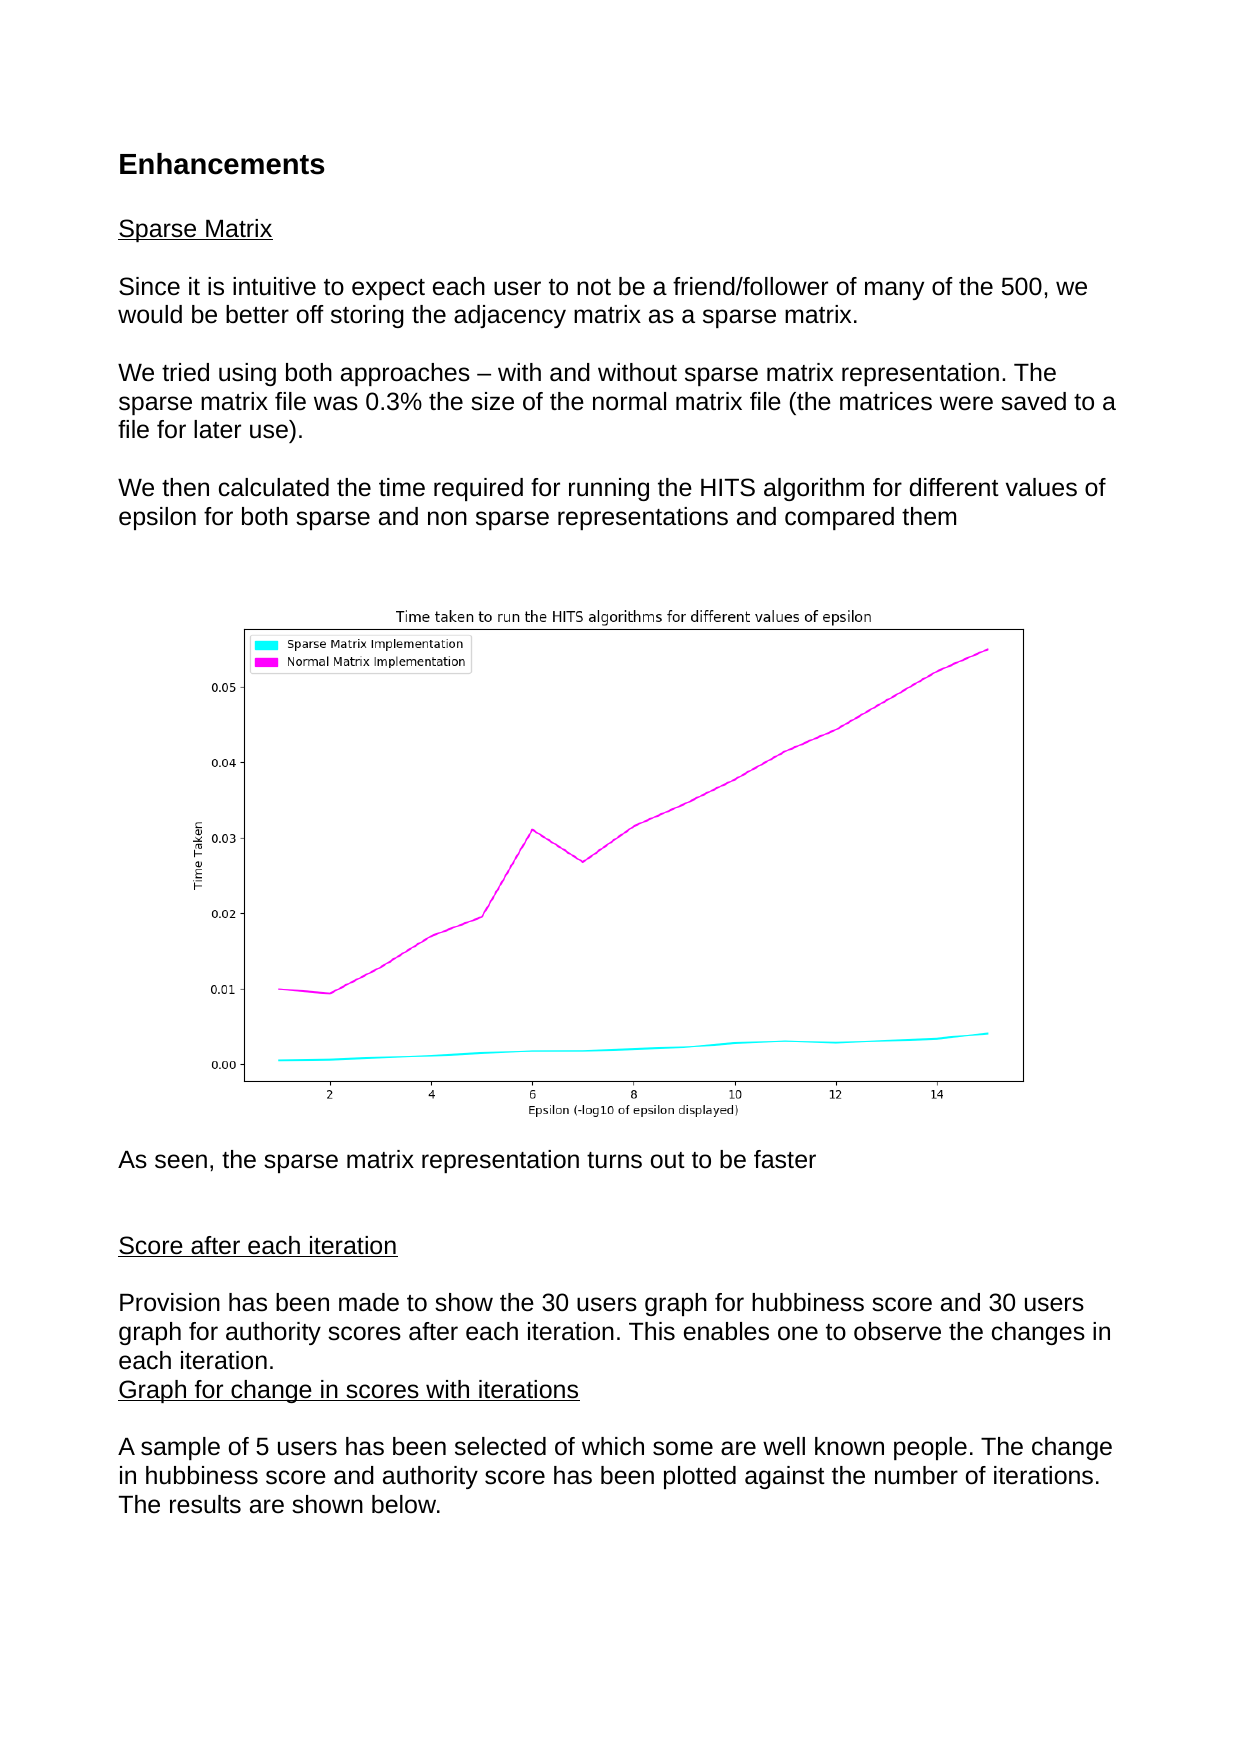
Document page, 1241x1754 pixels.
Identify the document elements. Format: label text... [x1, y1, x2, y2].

text Score after each iteration [118, 1231, 1122, 1259]
text Since it is intuitive to expect each user to not be a friend/follower of many of the 500, we would be better off storing the adjacency matrix as a sparse matrix. [118, 271, 1122, 329]
text Graph for change in scores with iterations [118, 1374, 1122, 1403]
text Enhancements [118, 147, 1122, 180]
text We then calculated the time required for running the HITS algorithm for different values of epsilon for both sparse and non sparse representations and compared them [118, 473, 1122, 530]
text We tried using both approaches – with and without sparse matrix representation. The sparse matrix file was 0.3% the size of the normal matrix file (the matrices were saved to a file for later use). [118, 358, 1122, 444]
picture [118, 558, 1123, 1145]
text Sparse Matrix [118, 214, 1122, 243]
text The results are shown below. [118, 1489, 1122, 1518]
text A sample of 5 users has been selected of which some are well known people. The change in hubbiness score and authority score has been plotted against the number of iterations. [118, 1432, 1122, 1489]
text Provision has been made to show the 30 users graph for hubbiness score and 30 users graph for authority scores after each iteration. This enables one to observe the changes in each iteration. [118, 1288, 1122, 1374]
text As seen, the sparse matrix representation turns out to be faster [118, 1145, 1122, 1173]
